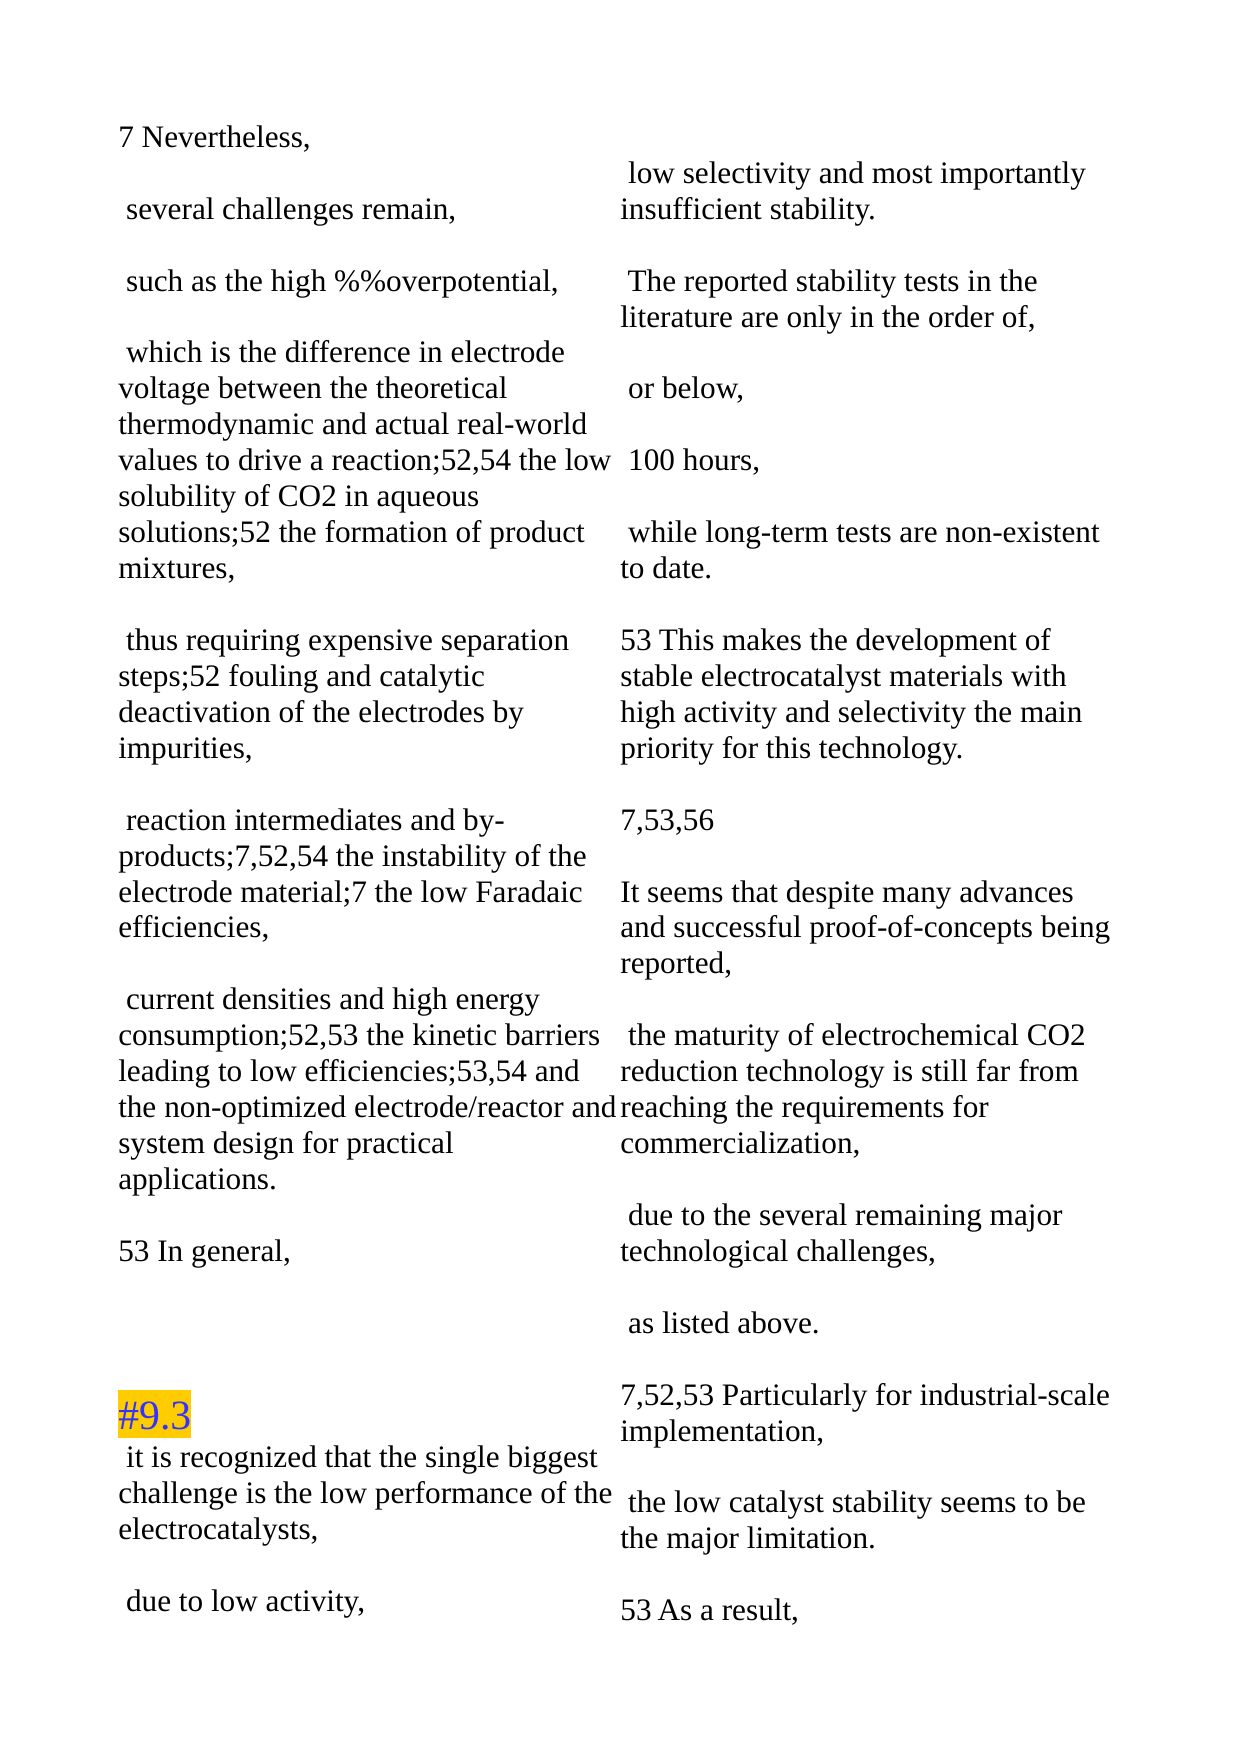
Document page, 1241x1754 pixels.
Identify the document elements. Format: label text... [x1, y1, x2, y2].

text low selectivity and most importantly insufficient stability. [620, 154, 1122, 226]
text it is recognized that the single biggest challenge is the low performance of the electrocatalysts, [118, 1438, 620, 1546]
text as listed above. [620, 1304, 1122, 1340]
text the maturity of electrochemical CO2 reduction technology is still far from reaching the requirements for commercialization, [620, 1017, 1122, 1160]
text several challenges remain, [118, 190, 620, 226]
text 100 hours, [620, 442, 1122, 477]
text the low catalyst stability seems to be the major limitation. [620, 1484, 1122, 1556]
text It seems that despite many advances and successful proof-of-concepts being reported, [620, 873, 1122, 981]
text or below, [620, 370, 1122, 406]
text 7,52,53 Particularly for industrial-scale implementation, [620, 1376, 1122, 1448]
text thus requiring expensive separation steps;52 fouling and catalytic deactivation of the electrodes by impurities, [118, 621, 620, 765]
text reaction intermediates and by-products;7,52,54 the instability of the electrode material;7 the low Faradaic efficiencies, [118, 801, 620, 945]
text #9.3 [118, 1390, 620, 1438]
text which is the difference in electrode voltage between the theoretical thermodynamic and actual real-world values to drive a reaction;52,54 the low solubility of CO2 in aqueous solutions;52 the formation of product mixtures, [118, 334, 620, 585]
text The reported stability tests in the literature are only in the order of, [620, 262, 1122, 334]
text due to low activity, [118, 1582, 620, 1618]
text due to the several remaining major technological challenges, [620, 1196, 1122, 1268]
text 53 This makes the development of stable electrocatalyst materials with high activity and selectivity the main priority for this technology. [620, 621, 1122, 765]
text 7 Nevertheless, [118, 118, 620, 154]
text while long-term tests are non-existent to date. [620, 513, 1122, 585]
text current densities and high energy consumption;52,53 the kinetic barriers leading to low efficiencies;53,54 and the non-optimized electrode/reactor and system design for practical applications. [118, 981, 620, 1196]
text 53 As a result, [620, 1592, 1122, 1627]
text 7,53,56 [620, 801, 1122, 837]
text 53 In general, [118, 1232, 620, 1268]
text such as the high %%overpotential, [118, 262, 620, 298]
